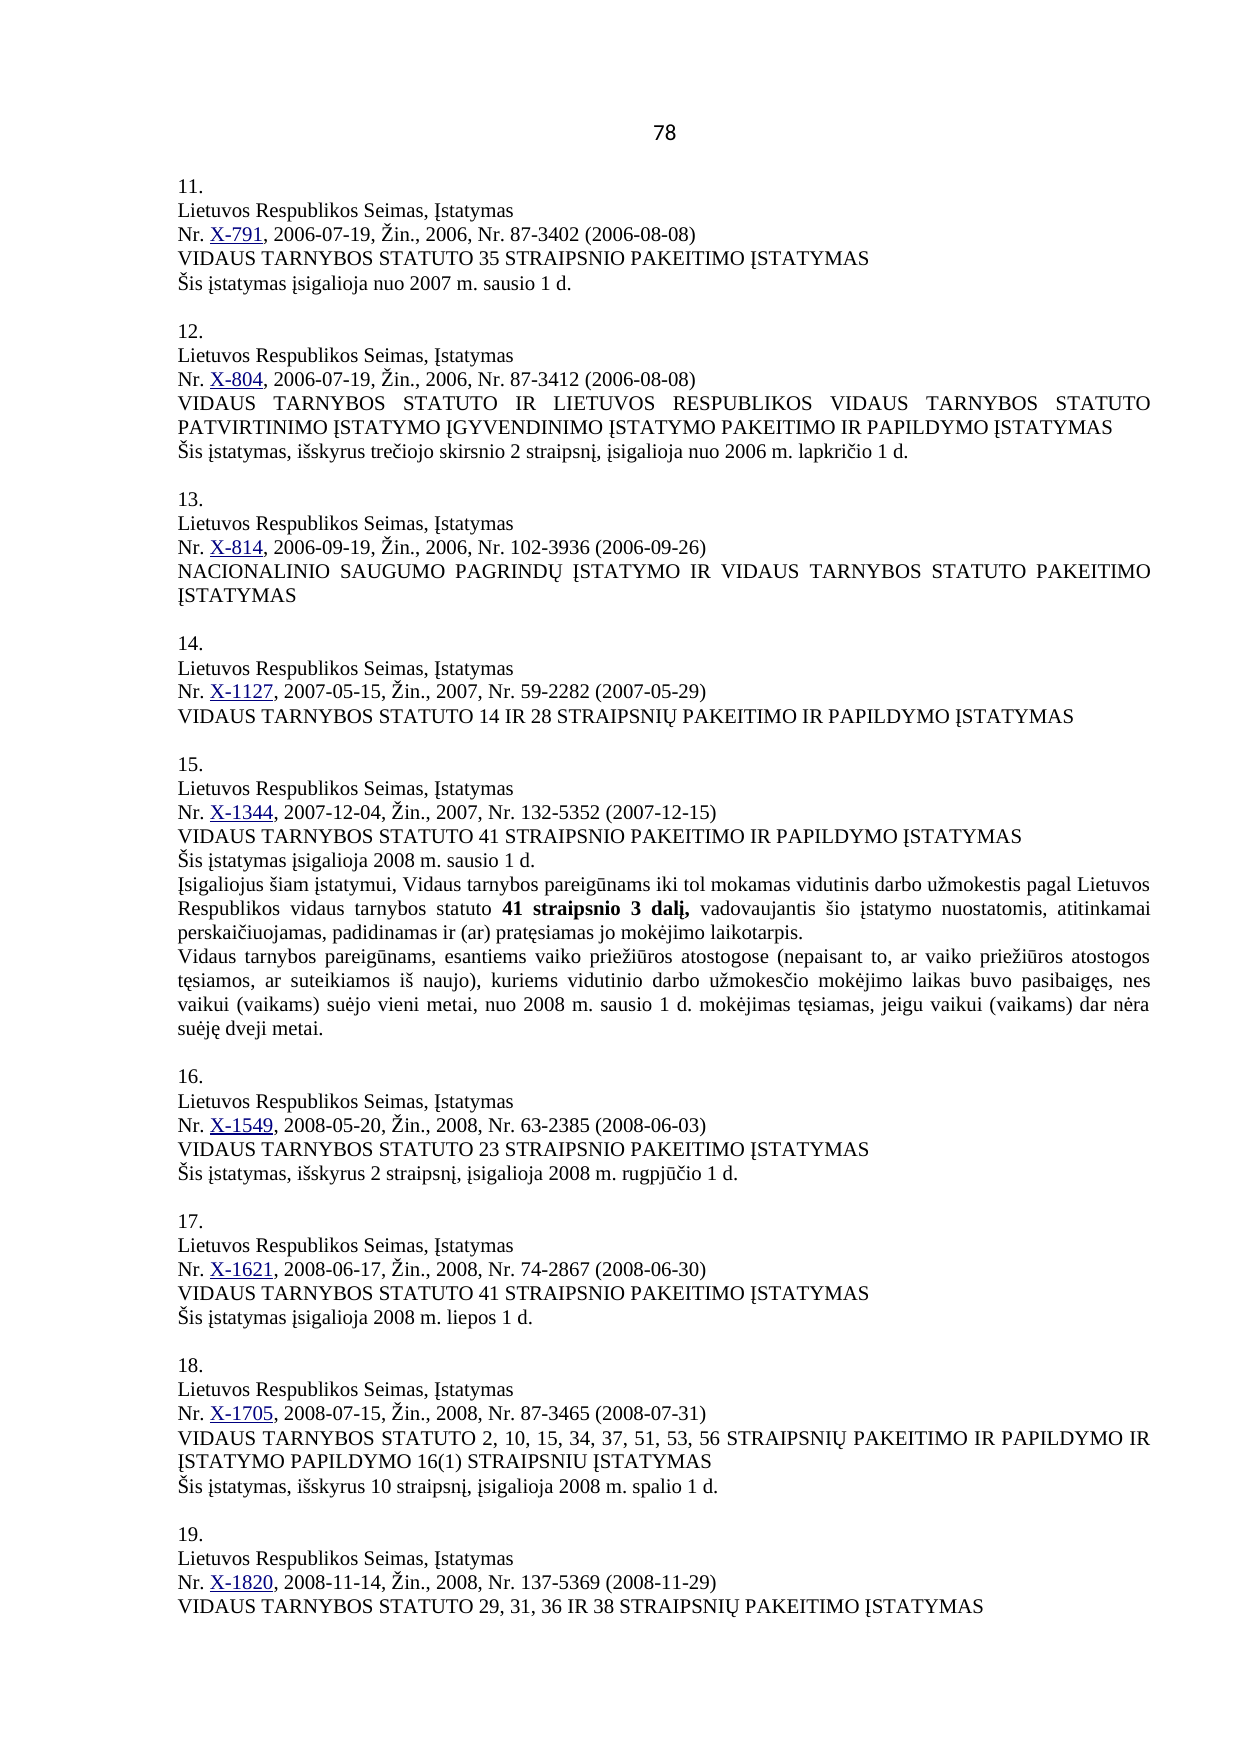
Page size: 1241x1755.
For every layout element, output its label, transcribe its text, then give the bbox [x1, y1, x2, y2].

text Lietuvos Respublikos Seimas, Įstatymas [177, 1233, 1152, 1257]
text Nr. X-1820, 2008-11-14, Žin., 2008, Nr. 137-5369 (2008-11-29) [177, 1570, 1152, 1594]
text VIDAUS TARNYBOS STATUTO 29, 31, 36 IR 38 STRAIPSNIŲ PAKEITIMO ĮSTATYMAS [177, 1594, 1152, 1618]
text Lietuvos Respublikos Seimas, Įstatymas [177, 343, 1152, 367]
text Nr. X-1549, 2008-05-20, Žin., 2008, Nr. 63-2385 (2008-06-03) [177, 1113, 1152, 1137]
text Nr. X-1127, 2007-05-15, Žin., 2007, Nr. 59-2282 (2007-05-29) [177, 679, 1152, 703]
text Lietuvos Respublikos Seimas, Įstatymas [177, 655, 1152, 679]
text 12. [177, 318, 1152, 343]
text 16. [177, 1064, 1152, 1088]
text Vidaus tarnybos pareigūnams, esantiems vaiko priežiūros atostogose (nepaisant to, ar vaiko priežiūros atostogos tęsiamos, ar suteikiamos iš naujo), kuriems vidutinio darbo užmokesčio mokėjimo laikas buvo pasibaigęs, nes vaikui (vaikams) suėjo vieni metai, nuo 2008 m. sausio 1 d. mokėjimas tęsiamas, jeigu vaikui (vaikams) dar nėra suėję dveji metai. [177, 944, 1152, 1040]
text NACIONALINIO SAUGUMO PAGRINDŲ ĮSTATYMO IR VIDAUS TARNYBOS STATUTO PAKEITIMO ĮSTATYMAS [177, 559, 1152, 607]
text Lietuvos Respublikos Seimas, Įstatymas [177, 776, 1152, 800]
text VIDAUS TARNYBOS STATUTO 35 STRAIPSNIO PAKEITIMO ĮSTATYMAS [177, 246, 1152, 270]
text Lietuvos Respublikos Seimas, Įstatymas [177, 1546, 1152, 1570]
text 15. [177, 752, 1152, 776]
text Nr. X-804, 2006-07-19, Žin., 2006, Nr. 87-3412 (2006-08-08) [177, 367, 1152, 391]
text Nr. X-1621, 2008-06-17, Žin., 2008, Nr. 74-2867 (2008-06-30) [177, 1257, 1152, 1281]
text Įsigaliojus šiam įstatymui, Vidaus tarnybos pareigūnams iki tol mokamas vidutinis darbo užmokestis pagal Lietuvos Respublikos vidaus tarnybos statuto 41 straipsnio 3 dalį, vadovaujantis šio įstatymo nuostatomis, atitinkamai perskaičiuojamas, padidinamas ir (ar) pratęsiamas jo mokėjimo laikotarpis. [177, 872, 1152, 944]
text VIDAUS TARNYBOS STATUTO 41 STRAIPSNIO PAKEITIMO IR PAPILDYMO ĮSTATYMAS [177, 824, 1152, 848]
text Šis įstatymas įsigalioja 2008 m. liepos 1 d. [177, 1305, 1152, 1329]
text Lietuvos Respublikos Seimas, Įstatymas [177, 511, 1152, 535]
text VIDAUS TARNYBOS STATUTO 14 IR 28 STRAIPSNIŲ PAKEITIMO IR PAPILDYMO ĮSTATYMAS [177, 703, 1152, 728]
text Lietuvos Respublikos Seimas, Įstatymas [177, 198, 1152, 222]
text VIDAUS TARNYBOS STATUTO 2, 10, 15, 34, 37, 51, 53, 56 STRAIPSNIŲ PAKEITIMO IR PAPILDYMO IR ĮSTATYMO PAPILDYMO 16(1) STRAIPSNIU ĮSTATYMAS [177, 1425, 1152, 1473]
text 17. [177, 1209, 1152, 1233]
text VIDAUS TARNYBOS STATUTO IR LIETUVOS RESPUBLIKOS VIDAUS TARNYBOS STATUTO PATVIRTINIMO ĮSTATYMO ĮGYVENDINIMO ĮSTATYMO PAKEITIMO IR PAPILDYMO ĮSTATYMAS [177, 391, 1152, 439]
text VIDAUS TARNYBOS STATUTO 41 STRAIPSNIO PAKEITIMO ĮSTATYMAS [177, 1281, 1152, 1305]
text Nr. X-1344, 2007-12-04, Žin., 2007, Nr. 132-5352 (2007-12-15) [177, 800, 1152, 824]
text Nr. X-1705, 2008-07-15, Žin., 2008, Nr. 87-3465 (2008-07-31) [177, 1401, 1152, 1425]
text Šis įstatymas, išskyrus trečiojo skirsnio 2 straipsnį, įsigalioja nuo 2006 m. lapkričio 1 d. [177, 439, 1152, 463]
text 18. [177, 1353, 1152, 1377]
text 19. [177, 1522, 1152, 1546]
text 14. [177, 631, 1152, 655]
text Šis įstatymas, išskyrus 2 straipsnį, įsigalioja 2008 m. rugpjūčio 1 d. [177, 1161, 1152, 1185]
text Nr. X-814, 2006-09-19, Žin., 2006, Nr. 102-3936 (2006-09-26) [177, 535, 1152, 559]
text Šis įstatymas įsigalioja 2008 m. sausio 1 d. [177, 848, 1152, 872]
text Šis įstatymas, išskyrus 10 straipsnį, įsigalioja 2008 m. spalio 1 d. [177, 1473, 1152, 1498]
text 13. [177, 487, 1152, 511]
text Lietuvos Respublikos Seimas, Įstatymas [177, 1088, 1152, 1113]
text Lietuvos Respublikos Seimas, Įstatymas [177, 1377, 1152, 1401]
text VIDAUS TARNYBOS STATUTO 23 STRAIPSNIO PAKEITIMO ĮSTATYMAS [177, 1137, 1152, 1161]
text Nr. X-791, 2006-07-19, Žin., 2006, Nr. 87-3402 (2006-08-08) [177, 222, 1152, 246]
text Šis įstatymas įsigalioja nuo 2007 m. sausio 1 d. [177, 270, 1152, 294]
text 11. [177, 174, 1152, 198]
